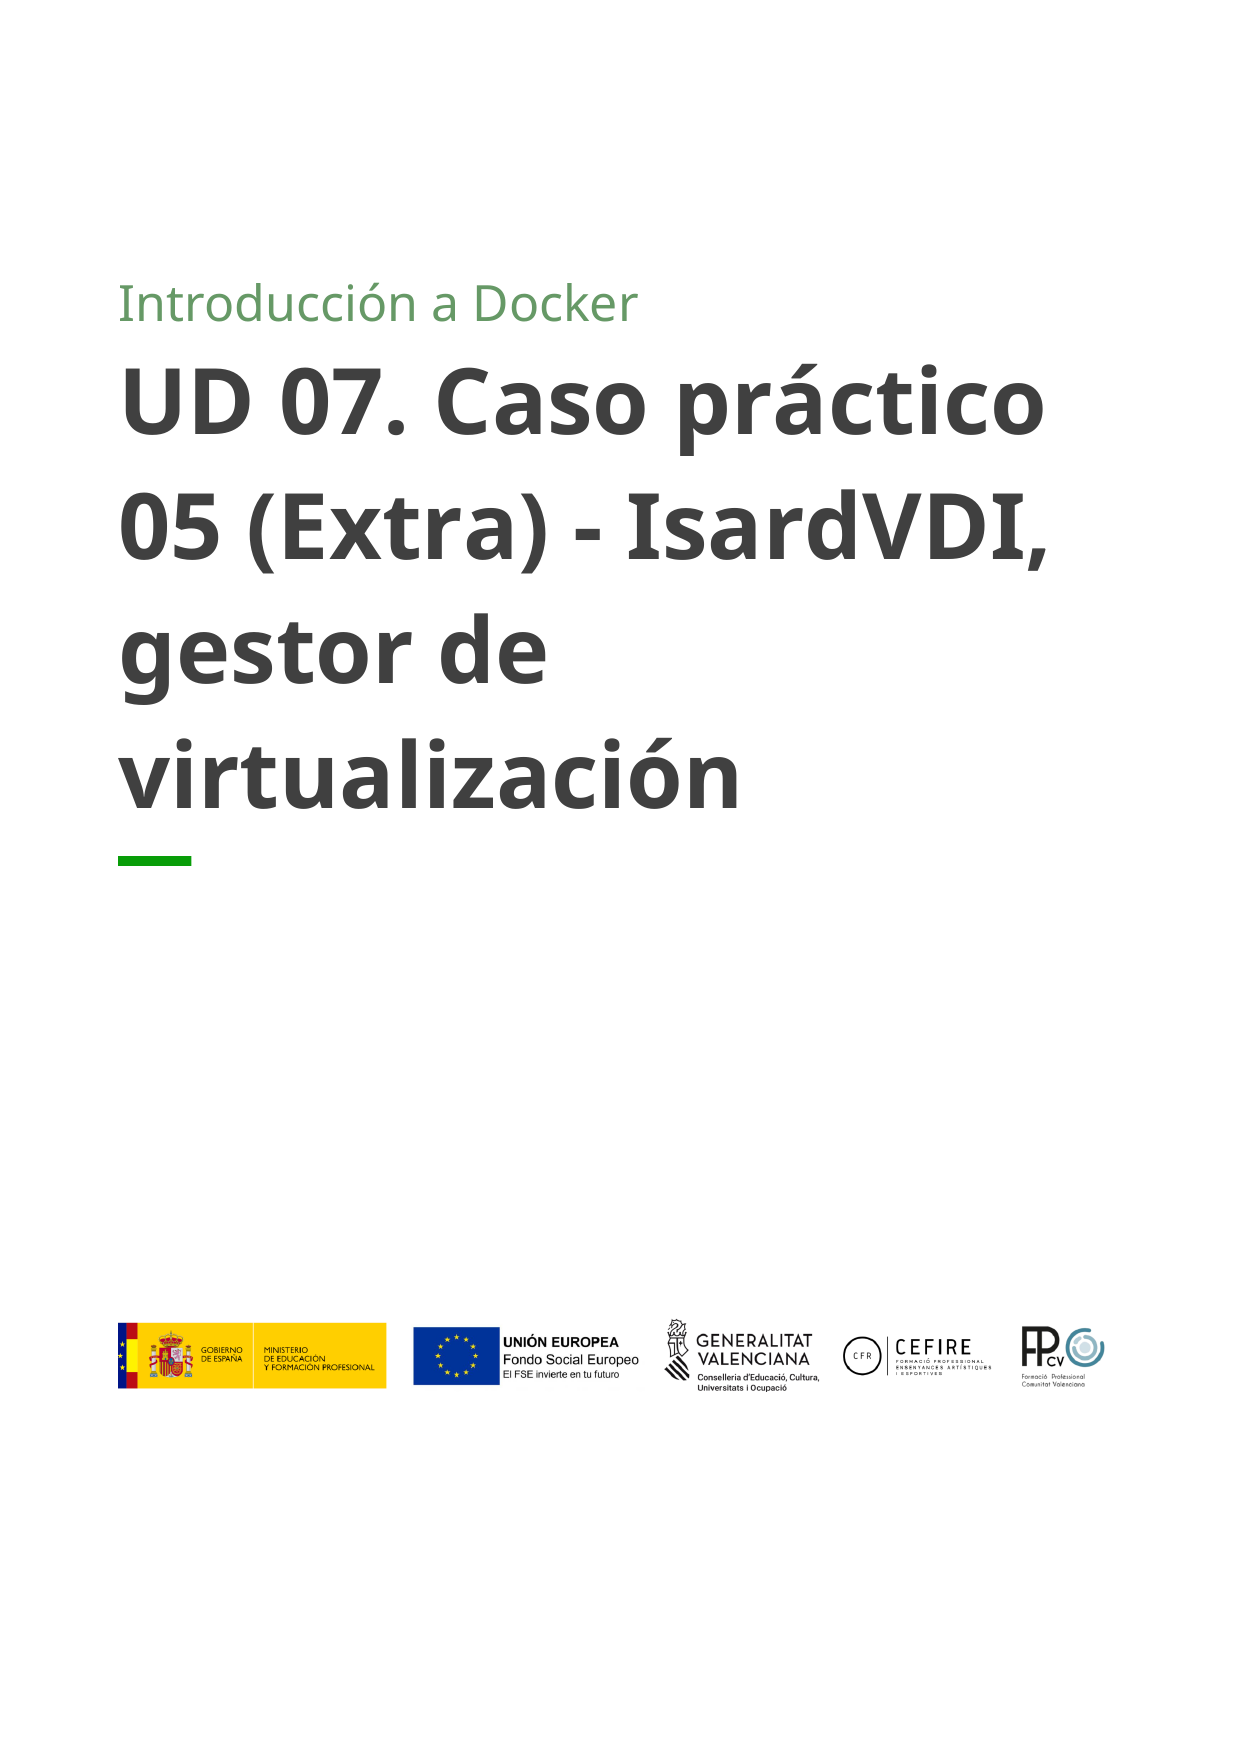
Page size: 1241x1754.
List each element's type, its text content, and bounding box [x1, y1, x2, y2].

picture [118, 1318, 1122, 1392]
title Introducción a Docker UD 07. Caso práctico 05 (Extra) - IsardVDI, gestor de virtualización [118, 268, 1122, 836]
picture [118, 856, 192, 866]
